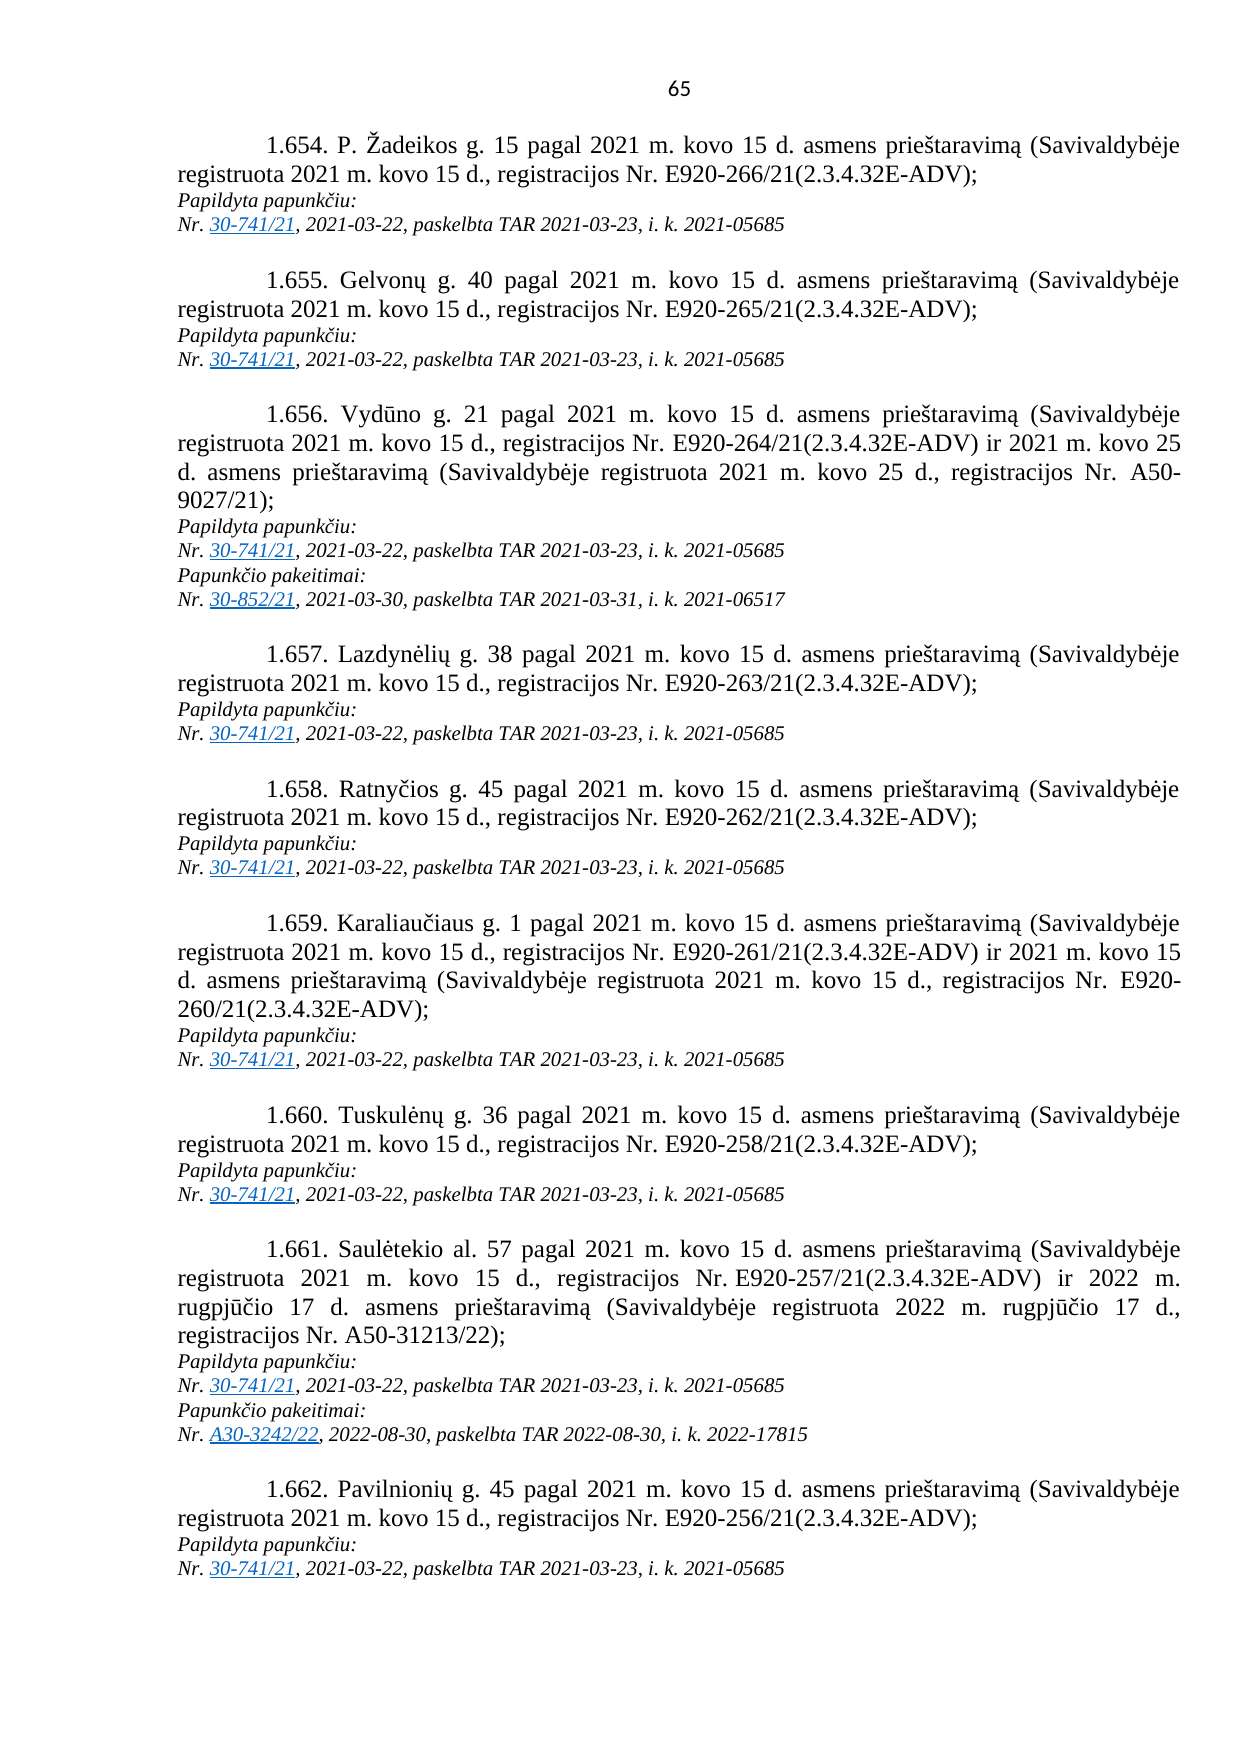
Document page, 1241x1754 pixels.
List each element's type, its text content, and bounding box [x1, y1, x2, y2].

text 1.658. Ratnyčios g. 45 pagal 2021 m. kovo 15 d. asmens prieštaravimą (Savivaldybėje registruota 2021 m. kovo 15 d., registracijos Nr. E920-262/21(2.3.4.32E-ADV); [177, 774, 1181, 831]
text Nr. 30-741/21, 2021-03-22, paskelbta TAR 2021-03-23, i. k. 2021-05685 [177, 1556, 1181, 1580]
text 1.657. Lazdynėlių g. 38 pagal 2021 m. kovo 15 d. asmens prieštaravimą (Savivaldybėje registruota 2021 m. kovo 15 d., registracijos Nr. E920-263/21(2.3.4.32E-ADV); [177, 639, 1181, 697]
text Papildyta papunkčiu: [177, 1532, 1181, 1556]
text Papunkčio pakeitimai: [177, 1397, 1181, 1422]
text Nr. 30-741/21, 2021-03-22, paskelbta TAR 2021-03-23, i. k. 2021-05685 [177, 212, 1181, 236]
text Papildyta papunkčiu: [177, 831, 1181, 855]
text 1.660. Tuskulėnų g. 36 pagal 2021 m. kovo 15 d. asmens prieštaravimą (Savivaldybėje registruota 2021 m. kovo 15 d., registracijos Nr. E920-258/21(2.3.4.32E-ADV); [177, 1100, 1181, 1157]
text Papildyta papunkčiu: [177, 188, 1181, 212]
text 1.655. Gelvonų g. 40 pagal 2021 m. kovo 15 d. asmens prieštaravimą (Savivaldybėje registruota 2021 m. kovo 15 d., registracijos Nr. E920-265/21(2.3.4.32E-ADV); [177, 265, 1181, 322]
text Nr. 30-852/21, 2021-03-30, paskelbta TAR 2021-03-31, i. k. 2021-06517 [177, 587, 1181, 611]
text 1.656. Vydūno g. 21 pagal 2021 m. kovo 15 d. asmens prieštaravimą (Savivaldybėje registruota 2021 m. kovo 15 d., registracijos Nr. E920-264/21(2.3.4.32E-ADV) ir 2021 m. kovo 25 d. asmens prieštaravimą (Savivaldybėje registruota 2021 m. kovo 25 d., registracijos Nr. A50-9027/21); [177, 399, 1181, 514]
text Papildyta papunkčiu: [177, 697, 1181, 721]
text Nr. 30-741/21, 2021-03-22, paskelbta TAR 2021-03-23, i. k. 2021-05685 [177, 721, 1181, 745]
text Nr. 30-741/21, 2021-03-22, paskelbta TAR 2021-03-23, i. k. 2021-05685 [177, 1373, 1181, 1397]
text Papildyta papunkčiu: [177, 322, 1181, 347]
text 1.662. Pavilnionių g. 45 pagal 2021 m. kovo 15 d. asmens prieštaravimą (Savivaldybėje registruota 2021 m. kovo 15 d., registracijos Nr. E920-256/21(2.3.4.32E-ADV); [177, 1474, 1181, 1532]
text Nr. 30-741/21, 2021-03-22, paskelbta TAR 2021-03-23, i. k. 2021-05685 [177, 855, 1181, 879]
text Nr. 30-741/21, 2021-03-22, paskelbta TAR 2021-03-23, i. k. 2021-05685 [177, 347, 1181, 371]
text 1.661. Saulėtekio al. 57 pagal 2021 m. kovo 15 d. asmens prieštaravimą (Savivaldybėje registruota 2021 m. kovo 15 d., registracijos Nr. E920-257/21(2.3.4.32E-ADV) ir 2022 m. rugpjūčio 17 d. asmens prieštaravimą (Savivaldybėje registruota 2022 m. rugpjūčio 17 d., registracijos Nr. A50-31213/22); [177, 1234, 1181, 1349]
text Papunkčio pakeitimai: [177, 562, 1181, 587]
text Papildyta papunkčiu: [177, 1349, 1181, 1373]
text Nr. 30-741/21, 2021-03-22, paskelbta TAR 2021-03-23, i. k. 2021-05685 [177, 1182, 1181, 1206]
text Papildyta papunkčiu: [177, 1157, 1181, 1182]
text Papildyta papunkčiu: [177, 1023, 1181, 1047]
text Nr. 30-741/21, 2021-03-22, paskelbta TAR 2021-03-23, i. k. 2021-05685 [177, 1047, 1181, 1071]
text 1.659. Karaliaučiaus g. 1 pagal 2021 m. kovo 15 d. asmens prieštaravimą (Savivaldybėje registruota 2021 m. kovo 15 d., registracijos Nr. E920-261/21(2.3.4.32E-ADV) ir 2021 m. kovo 15 d. asmens prieštaravimą (Savivaldybėje registruota 2021 m. kovo 15 d., registracijos Nr. E920-260/21(2.3.4.32E-ADV); [177, 908, 1181, 1023]
text Papildyta papunkčiu: [177, 514, 1181, 538]
text Nr. 30-741/21, 2021-03-22, paskelbta TAR 2021-03-23, i. k. 2021-05685 [177, 538, 1181, 562]
text 1.654. P. Žadeikos g. 15 pagal 2021 m. kovo 15 d. asmens prieštaravimą (Savivaldybėje registruota 2021 m. kovo 15 d., registracijos Nr. E920-266/21(2.3.4.32E-ADV); [177, 131, 1181, 188]
text Nr. A30-3242/22, 2022-08-30, paskelbta TAR 2022-08-30, i. k. 2022-17815 [177, 1422, 1181, 1446]
